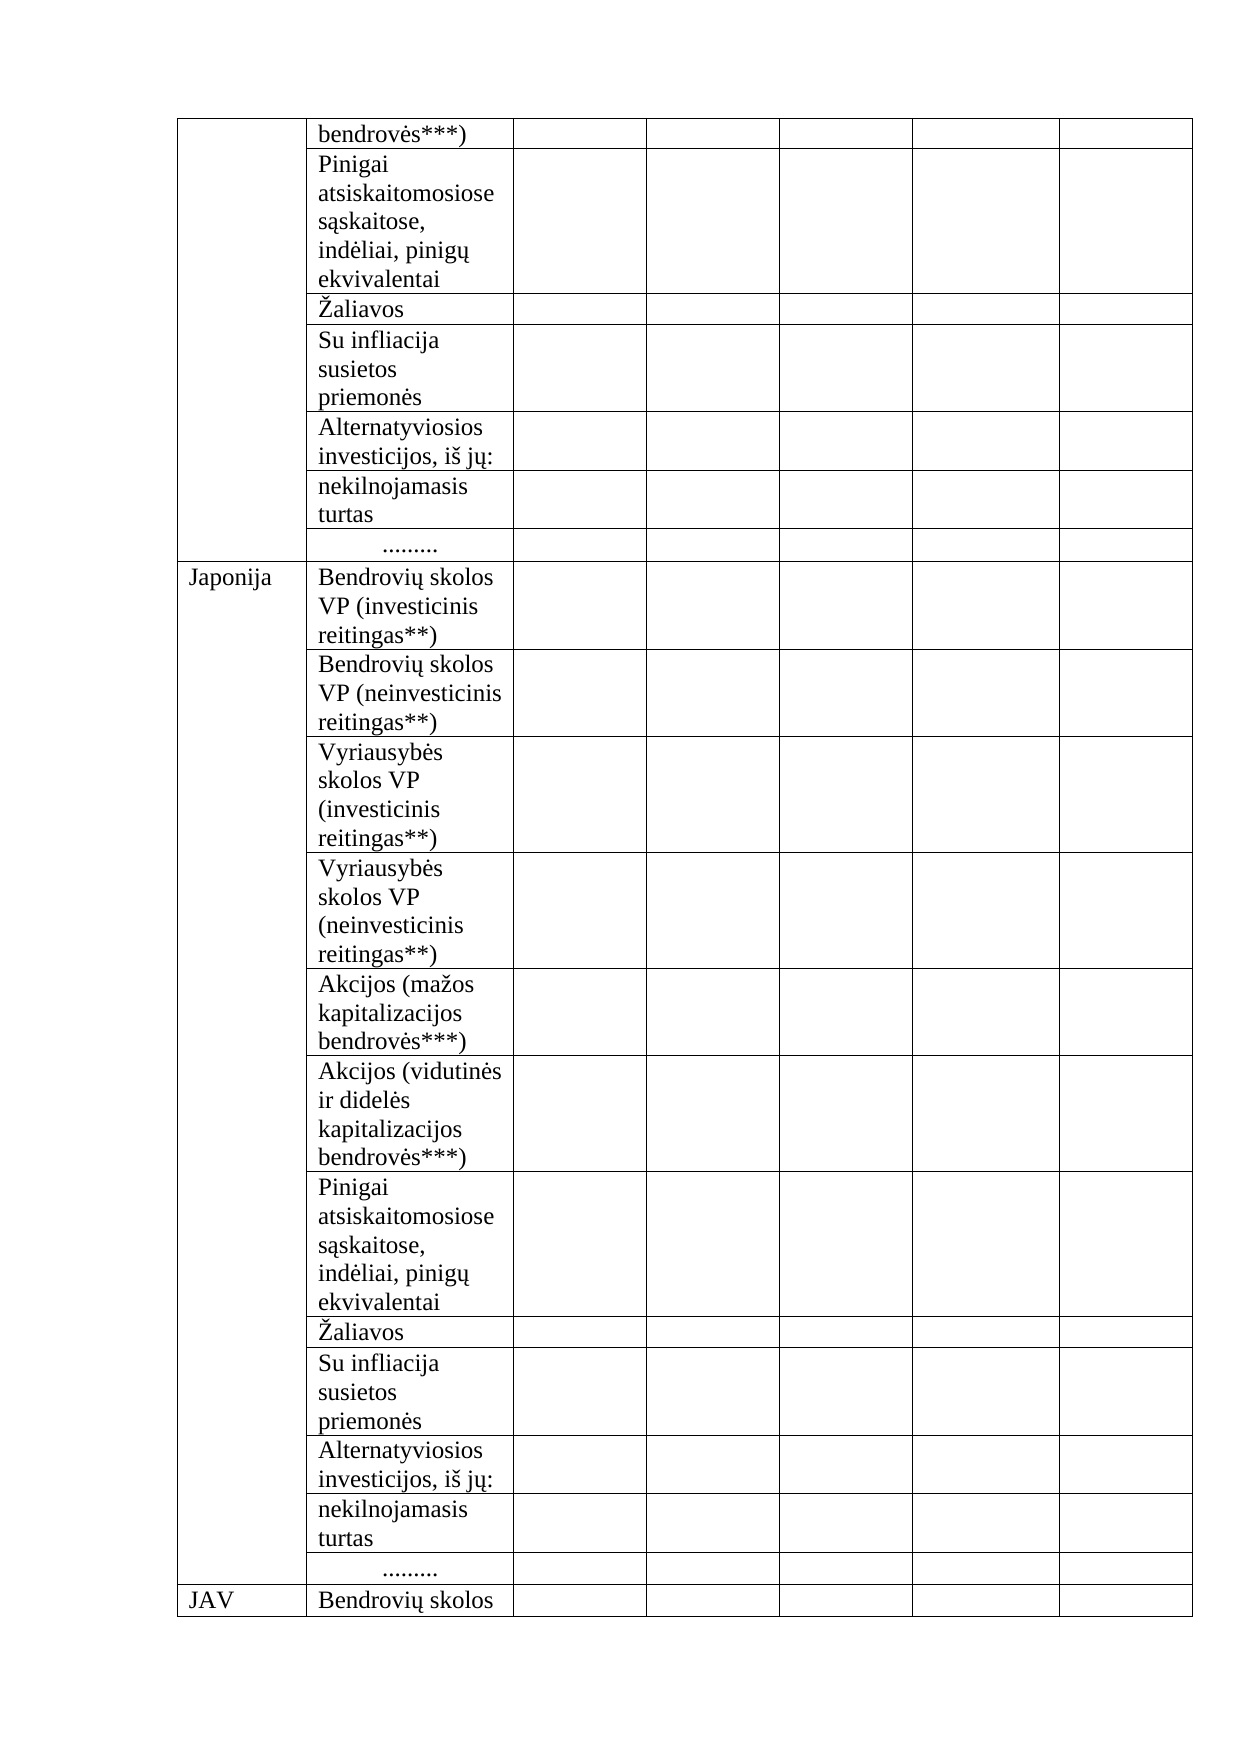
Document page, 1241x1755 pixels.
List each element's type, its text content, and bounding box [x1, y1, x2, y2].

table_cell [1060, 1348, 1192, 1434]
table_cell [647, 412, 779, 470]
table_cell [514, 1172, 646, 1316]
table_cell [913, 1585, 1059, 1616]
table_cell [514, 1585, 646, 1616]
table_cell [913, 969, 1059, 1055]
table_cell Akcijos (vidutinės ir didelės kapitalizacijos bendrovės***) [307, 1056, 513, 1171]
table_cell [913, 412, 1059, 470]
table_cell Su infliacija susietos priemonės [307, 325, 513, 411]
table_cell [514, 412, 646, 470]
table_cell [913, 650, 1059, 736]
table_cell ......... [307, 529, 513, 561]
table_cell [780, 650, 912, 736]
table_cell [514, 119, 646, 148]
table_cell [514, 562, 646, 648]
table_cell [514, 1056, 646, 1171]
table_cell [647, 1436, 779, 1493]
table_cell [780, 412, 912, 470]
table_cell [913, 294, 1059, 324]
table_cell [514, 1317, 646, 1347]
table_cell [514, 471, 646, 528]
table_cell Bendrovių skolos VP (neinvesticinis reitingas**) [307, 650, 513, 736]
table_cell [913, 1494, 1059, 1552]
table_cell [913, 1317, 1059, 1347]
table_cell [780, 1494, 912, 1552]
table_cell [647, 1348, 779, 1434]
table_cell [647, 562, 779, 648]
table_cell [780, 562, 912, 648]
table_cell [514, 149, 646, 293]
table_cell [913, 471, 1059, 528]
table_cell [780, 1585, 912, 1616]
table_cell [647, 149, 779, 293]
table_cell [1060, 1553, 1192, 1584]
table_cell [647, 737, 779, 852]
table_cell [514, 650, 646, 736]
table_cell Vyriausybės skolos VP (investicinis reitingas**) [307, 737, 513, 852]
table_cell [514, 1436, 646, 1493]
table_cell [913, 1553, 1059, 1584]
table_cell [780, 529, 912, 561]
table_cell [514, 294, 646, 324]
table_cell ......... [307, 1553, 513, 1584]
table_cell Žaliavos [307, 294, 513, 324]
table_cell Japonija [178, 562, 306, 1584]
table_cell [647, 853, 779, 968]
table_cell Su infliacija susietos priemonės [307, 1348, 513, 1434]
table_cell [1060, 562, 1192, 648]
table_cell [1060, 294, 1192, 324]
table_cell [913, 1056, 1059, 1171]
table_cell nekilnojamasis turtas [307, 471, 513, 528]
table_cell Pinigai atsiskaitomosiose sąskaitose, indėliai, pinigų ekvivalentai [307, 149, 513, 293]
table_cell [647, 1494, 779, 1552]
table_cell [780, 471, 912, 528]
table_cell [514, 853, 646, 968]
table_cell [647, 1172, 779, 1316]
table_cell [1060, 412, 1192, 470]
table_cell Bendrovių skolos VP (investicinis reitingas**) [307, 562, 513, 648]
table_cell [1060, 1172, 1192, 1316]
table_cell [780, 1056, 912, 1171]
table_cell nekilnojamasis turtas [307, 1494, 513, 1552]
table_cell [780, 969, 912, 1055]
table_cell [913, 529, 1059, 561]
table_cell [647, 969, 779, 1055]
table_cell [647, 1317, 779, 1347]
table_cell [780, 1317, 912, 1347]
table_cell JAV [178, 1585, 306, 1616]
table_cell [647, 650, 779, 736]
table_cell [514, 1348, 646, 1434]
table_cell [913, 737, 1059, 852]
table_cell Vyriausybės skolos VP (neinvesticinis reitingas**) [307, 853, 513, 968]
table_cell Alternatyviosios investicijos, iš jų: [307, 1436, 513, 1493]
table_cell Bendrovių skolos [307, 1585, 513, 1616]
table_cell [780, 294, 912, 324]
table_cell [1060, 119, 1192, 148]
table_cell [1060, 471, 1192, 528]
table_cell [780, 737, 912, 852]
table_cell [647, 471, 779, 528]
table_cell [514, 1553, 646, 1584]
table_cell Žaliavos [307, 1317, 513, 1347]
table_cell [913, 1172, 1059, 1316]
table_cell [780, 325, 912, 411]
table_cell [780, 119, 912, 148]
table_cell [1060, 1585, 1192, 1616]
table_cell Akcijos (mažos kapitalizacijos bendrovės***) [307, 969, 513, 1055]
table_cell [913, 149, 1059, 293]
table_cell [1060, 650, 1192, 736]
table_cell [780, 1436, 912, 1493]
table_cell [647, 529, 779, 561]
table_cell [780, 1553, 912, 1584]
table_cell [1060, 149, 1192, 293]
table_cell [647, 294, 779, 324]
table_cell [178, 119, 306, 561]
table_cell Alternatyviosios investicijos, iš jų: [307, 412, 513, 470]
table_cell [1060, 1494, 1192, 1552]
table_cell bendrovės***) [307, 119, 513, 148]
table_cell [514, 325, 646, 411]
table_cell [913, 1436, 1059, 1493]
table_cell [1060, 853, 1192, 968]
table_cell [913, 562, 1059, 648]
table_cell Pinigai atsiskaitomosiose sąskaitose, indėliai, pinigų ekvivalentai [307, 1172, 513, 1316]
table_cell [514, 1494, 646, 1552]
table_cell [913, 1348, 1059, 1434]
table_cell [647, 1585, 779, 1616]
table_cell [647, 1553, 779, 1584]
table_cell [1060, 969, 1192, 1055]
table_cell [1060, 1056, 1192, 1171]
table_cell [913, 119, 1059, 148]
table_cell [780, 1348, 912, 1434]
table_cell [1060, 325, 1192, 411]
table_cell [514, 529, 646, 561]
table_cell [647, 119, 779, 148]
table_cell [913, 325, 1059, 411]
table_cell [514, 969, 646, 1055]
table_cell [913, 853, 1059, 968]
table_cell [1060, 1317, 1192, 1347]
table_cell [780, 149, 912, 293]
table_cell [1060, 529, 1192, 561]
table_cell [647, 1056, 779, 1171]
table_cell [1060, 1436, 1192, 1493]
table_cell [1060, 737, 1192, 852]
table_cell [780, 1172, 912, 1316]
table_cell [647, 325, 779, 411]
table_cell [780, 853, 912, 968]
table_cell [514, 737, 646, 852]
